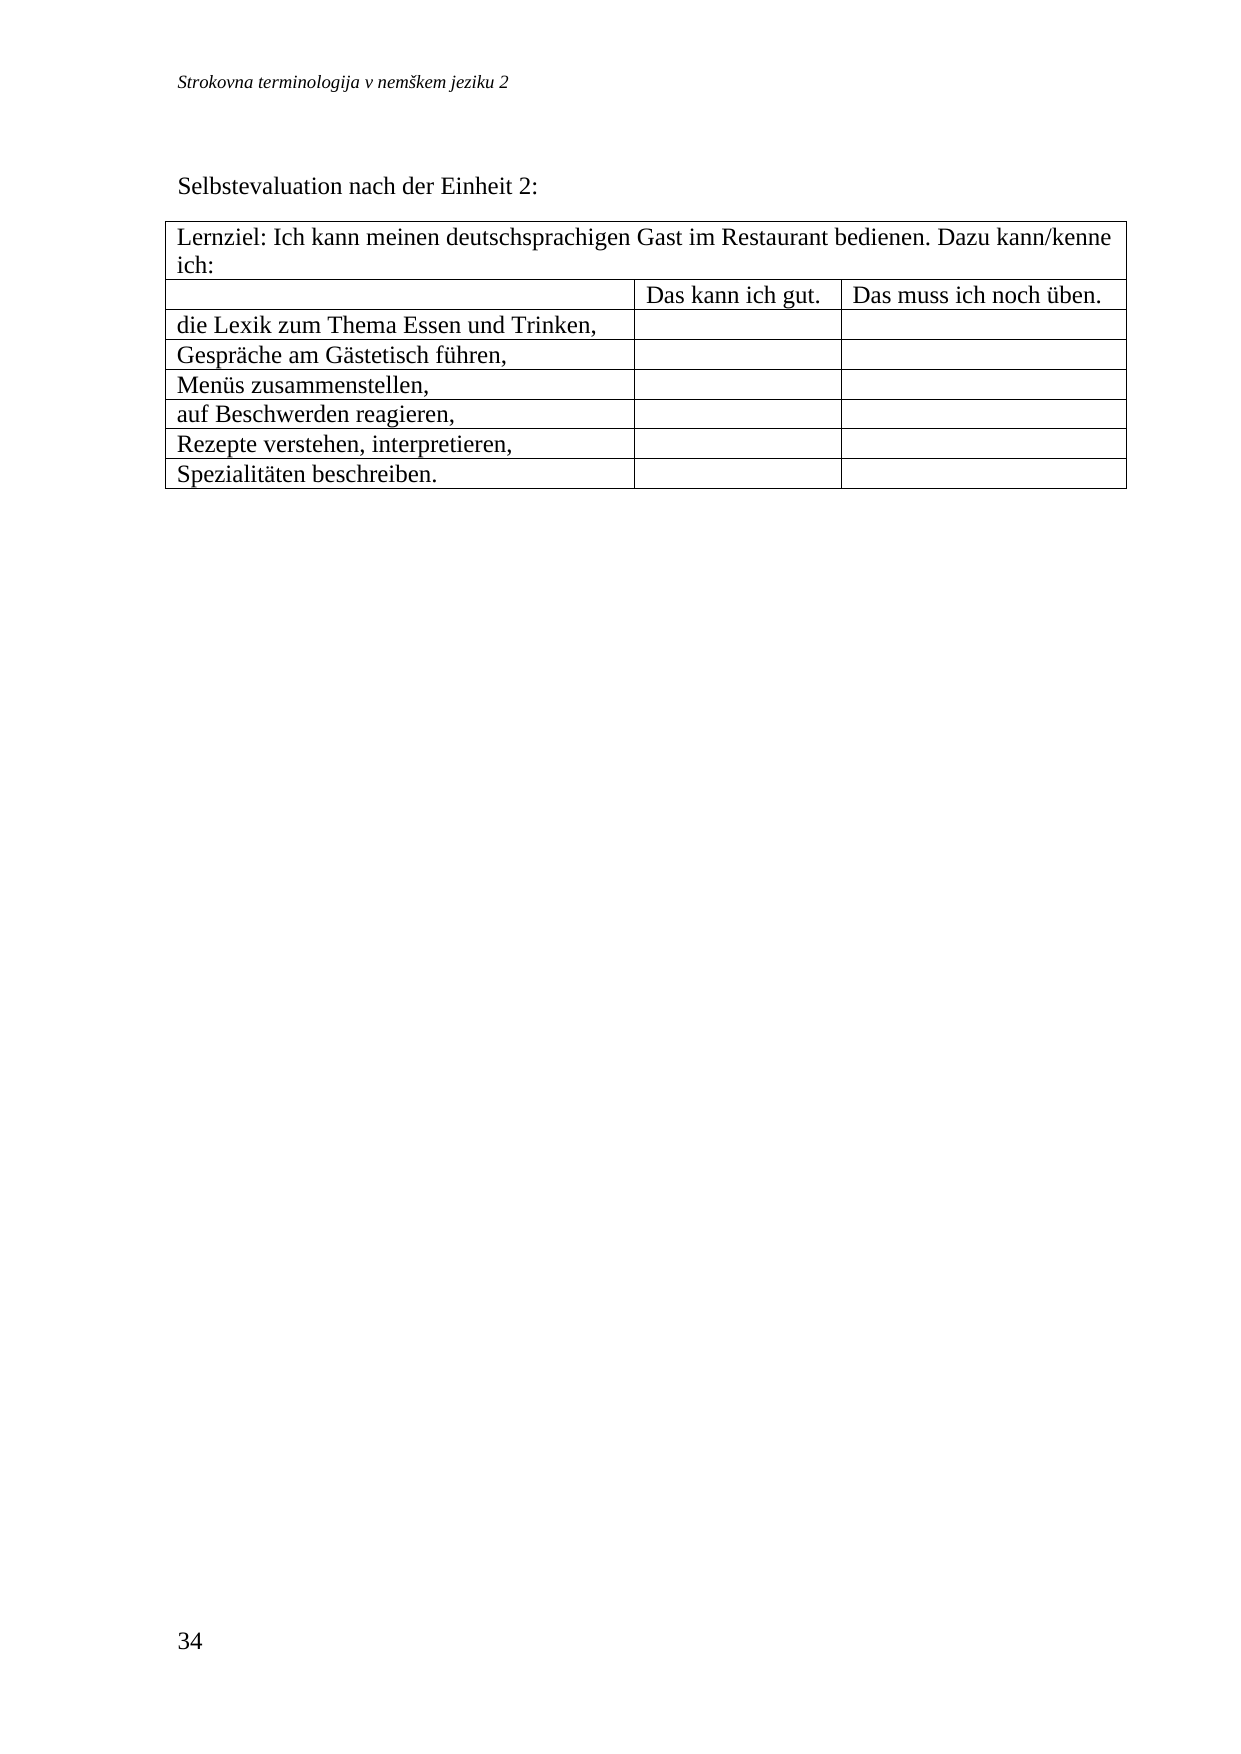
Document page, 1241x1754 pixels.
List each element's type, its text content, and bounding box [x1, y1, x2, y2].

text Selbstevaluation nach der Einheit 2: [177, 171, 1122, 200]
table_cell [635, 310, 841, 339]
table_cell Das muss ich noch üben. [842, 280, 1126, 309]
table_cell [635, 340, 841, 369]
table_cell [635, 400, 841, 428]
table_cell [842, 429, 1126, 458]
table_cell Menüs zusammenstellen, [166, 370, 634, 398]
table_cell [842, 340, 1126, 369]
table_cell Das kann ich gut. [635, 280, 841, 309]
table_cell [842, 400, 1126, 428]
table_cell [166, 280, 634, 309]
table_cell auf Beschwerden reagieren, [166, 400, 634, 428]
table_cell Spezialitäten beschreiben. [166, 459, 634, 488]
table_cell Gespräche am Gästetisch führen, [166, 340, 634, 369]
table_cell [635, 459, 841, 488]
table_cell [635, 370, 841, 398]
table_cell die Lexik zum Thema Essen und Trinken, [166, 310, 634, 339]
table_cell Rezepte verstehen, interpretieren, [166, 429, 634, 458]
table_cell [842, 459, 1126, 488]
table_cell [635, 429, 841, 458]
table_header Lernziel: Ich kann meinen deutschsprachigen Gast im Restaurant bedienen. Dazu kann/kenne ich: [166, 222, 1126, 279]
table_cell [842, 370, 1126, 398]
table_cell [842, 310, 1126, 339]
